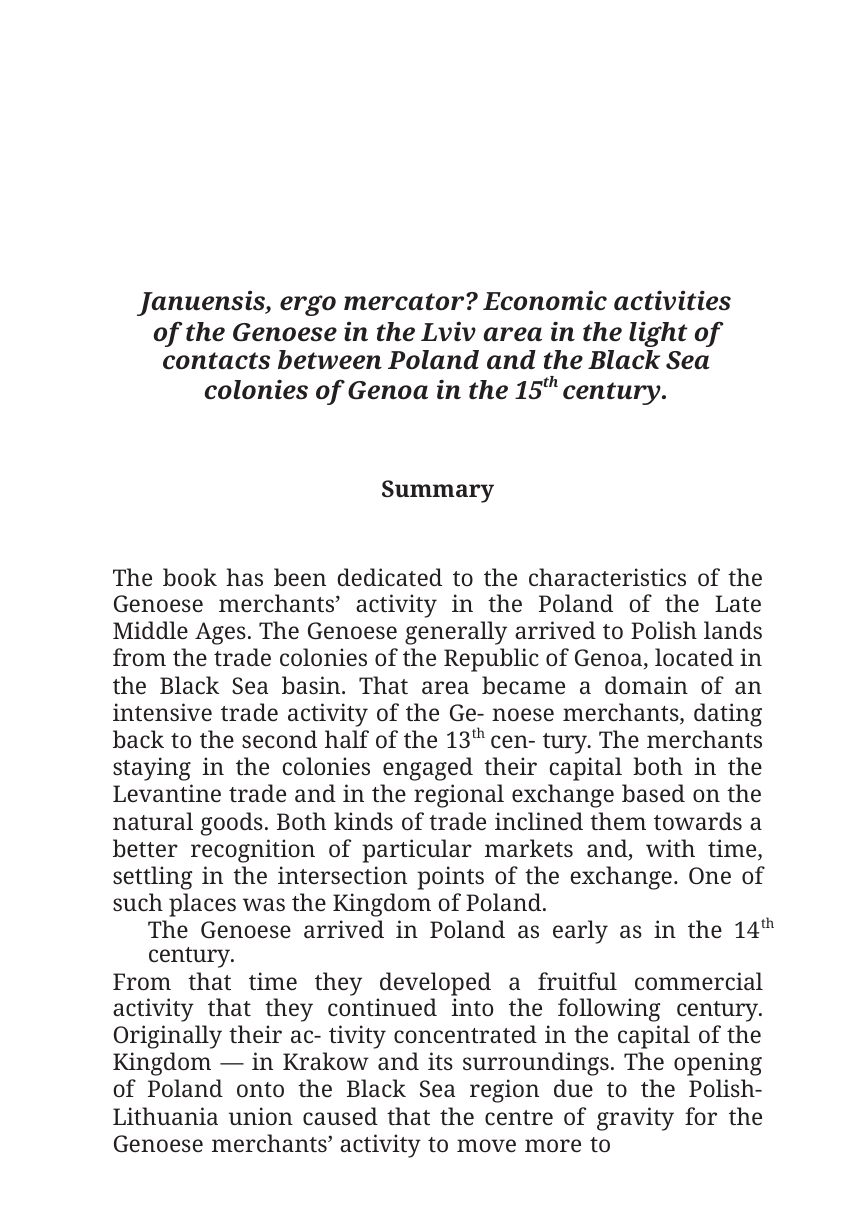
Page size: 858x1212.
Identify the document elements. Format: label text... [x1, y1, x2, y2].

text The Genoese arrived in Poland as early as in the 14th century. [148, 918, 774, 968]
text of the Genoese in the Lviv area in the light of contacts between Poland and the Black Sea colonies of Genoa in the 15th century. [137, 318, 739, 406]
subtitle Summary [101, 473, 774, 504]
text From that time they developed a fruitful commercial activity that they continued into the following century. Originally their ac- tivity concentrated in the capital of the Kingdom — in Krakow and its surroundings. The opening of Poland onto the Black Sea region due to the Polish-Lithuania union caused that the centre of gravity for the Genoese merchants’ activity to move more to [112, 969, 763, 1159]
text The book has been dedicated to the characteristics of the Genoese merchants’ activity in the Poland of the Late Middle Ages. The Genoese generally arrived to Polish lands from the trade colonies of the Republic of Genoa, located in the Black Sea basin. That area became a domain of an intensive trade activity of the Ge- noese merchants, dating back to the second half of the 13th cen- tury. The merchants staying in the colonies engaged their capital both in the Levantine trade and in the regional exchange based on the natural goods. Both kinds of trade inclined them towards a better recognition of particular markets and, with time, settling in the intersection points of the exchange. One of such places was the Kingdom of Poland. [112, 565, 763, 918]
subtitle Januensis, ergo mercator? Economic activities [101, 286, 774, 317]
